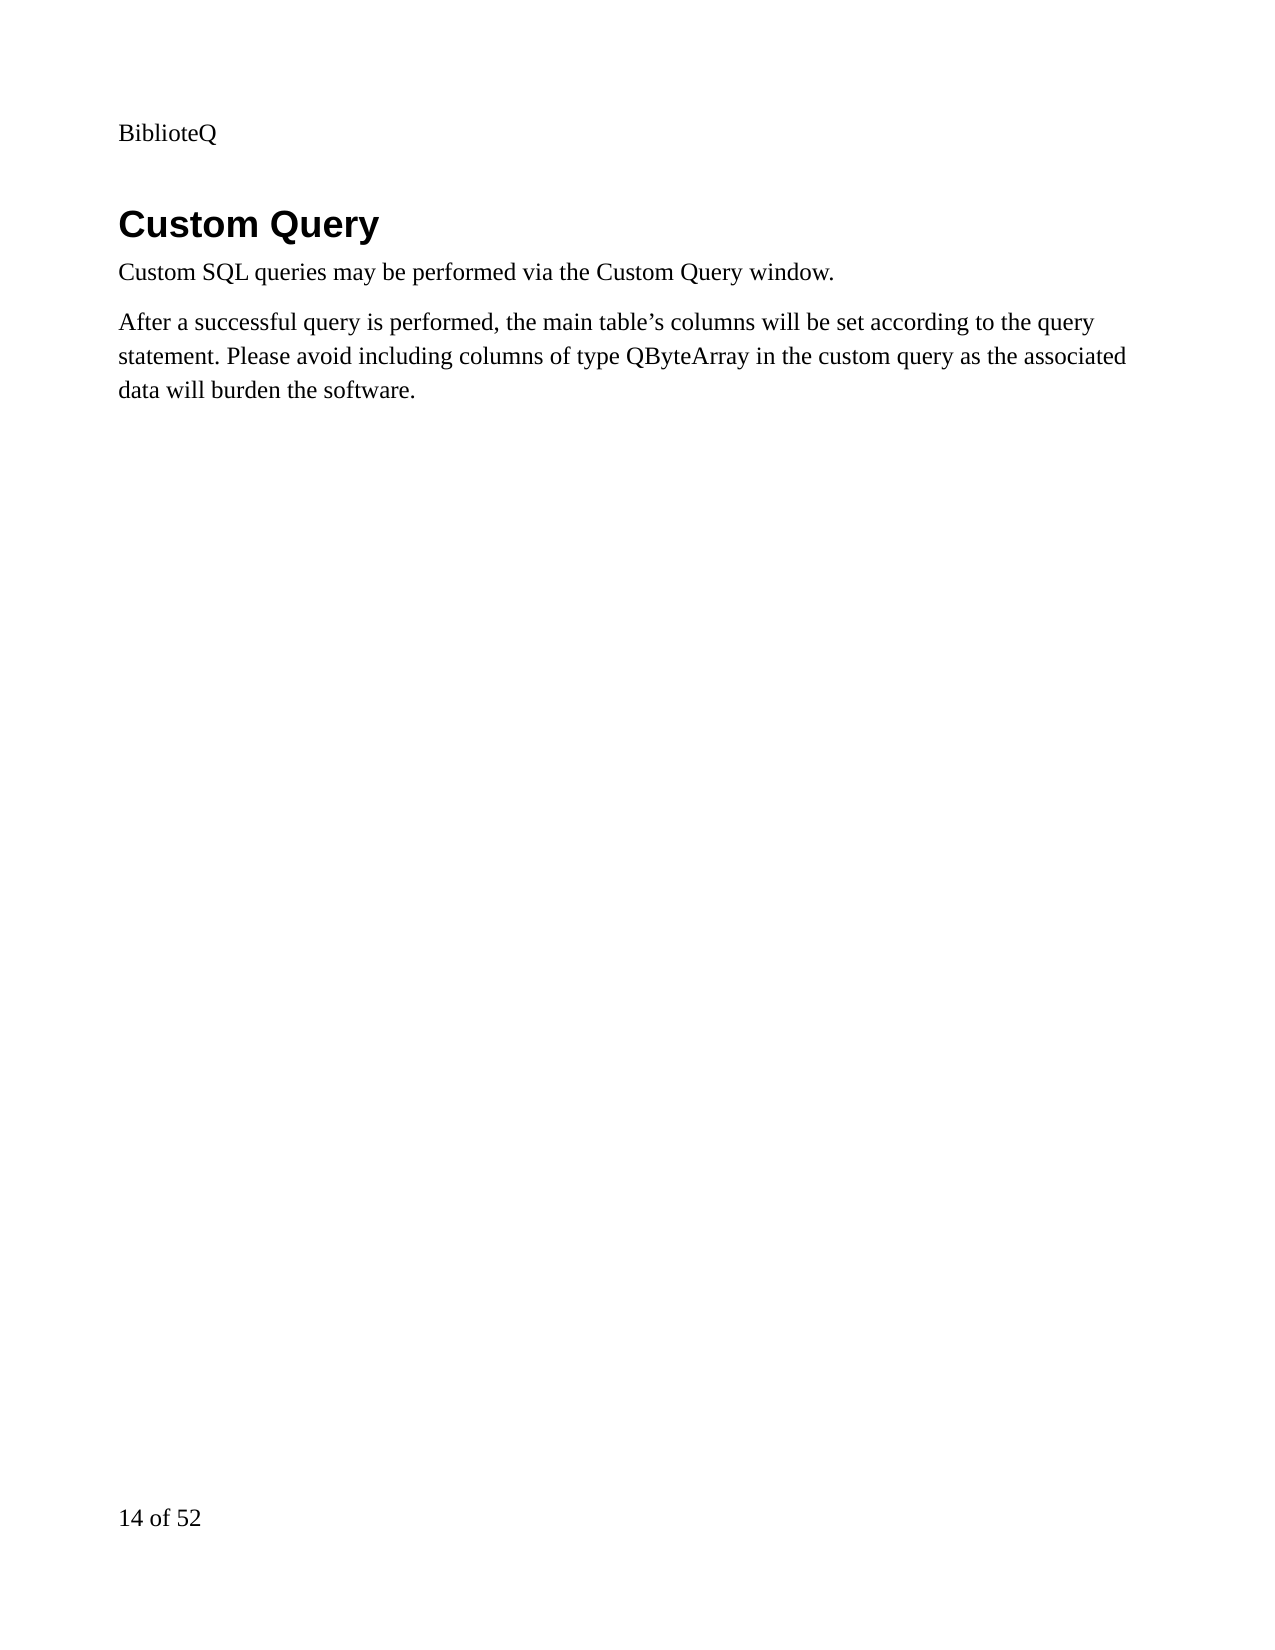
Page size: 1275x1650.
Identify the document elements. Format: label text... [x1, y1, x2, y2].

subtitle Custom Query [118, 201, 1157, 245]
text Custom SQL queries may be performed via the Custom Query window. [118, 257, 1157, 286]
text After a successful query is performed, the main table’s columns will be set according to the query statement. Please avoid including columns of type QByteArray in the custom query as the associated data will burden the software. [118, 307, 1157, 404]
